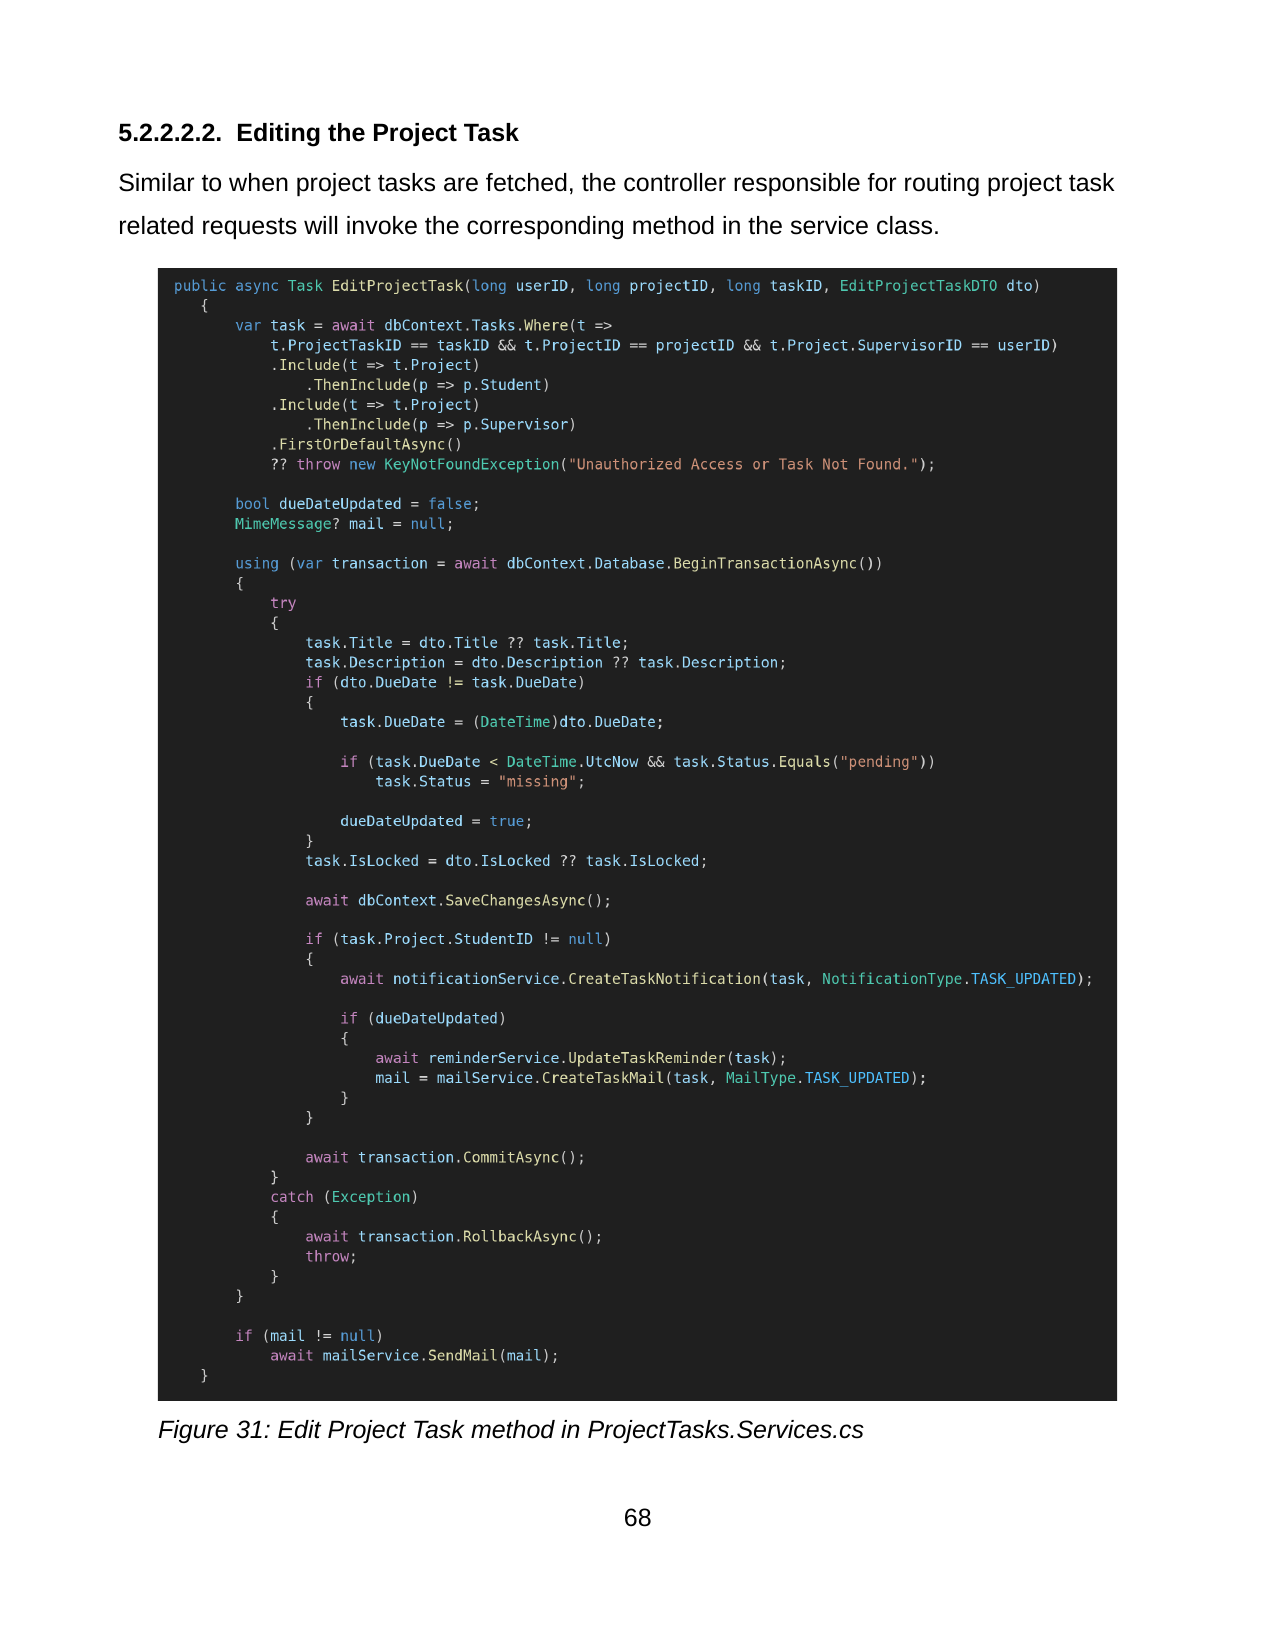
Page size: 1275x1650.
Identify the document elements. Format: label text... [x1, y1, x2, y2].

picture [157, 268, 1118, 1401]
subtitle Editing the Project Task [118, 118, 1157, 147]
text Figure 31: Edit Project Task method in ProjectTasks.Services.cs [158, 1401, 1117, 1444]
text Similar to when project tasks are fetched, the controller responsible for routing project task related requests will invoke the corresponding method in the service class. [118, 167, 1157, 239]
